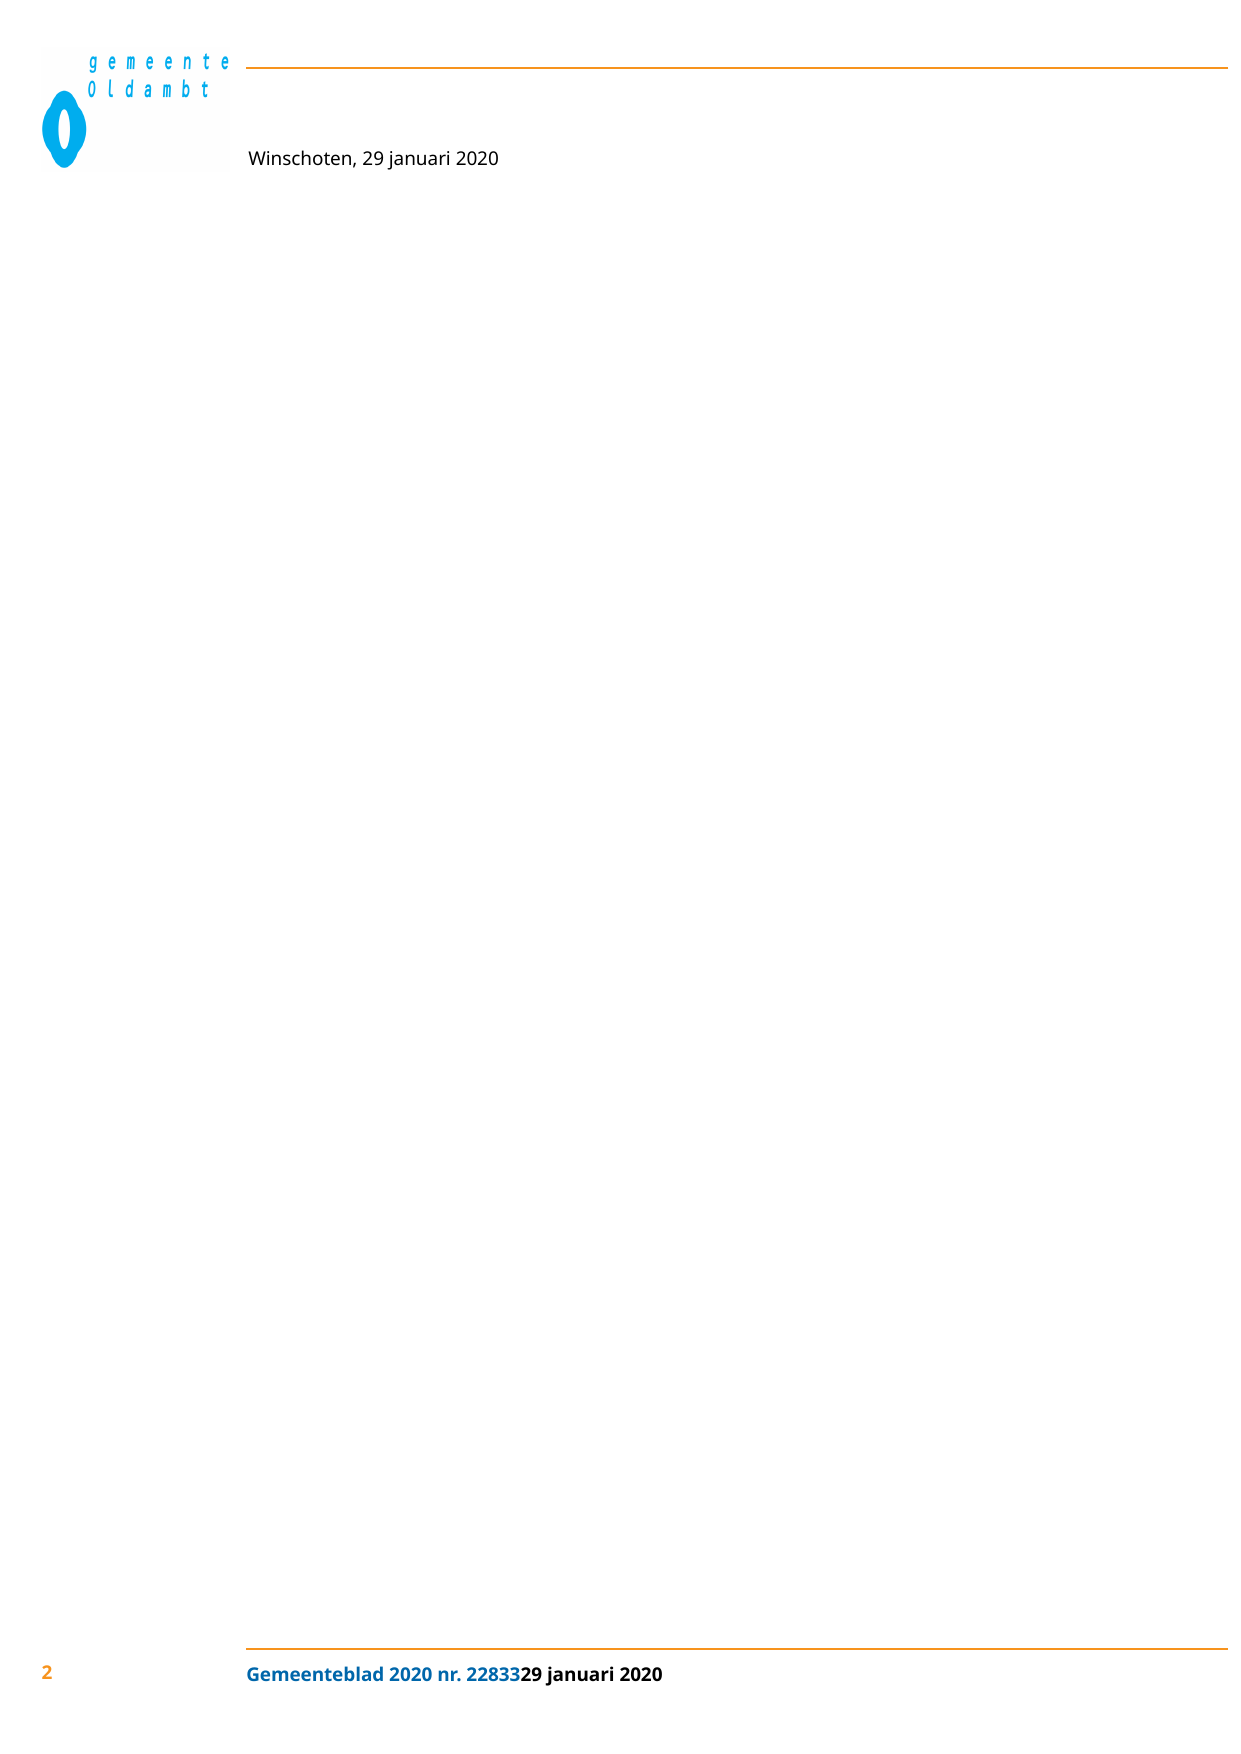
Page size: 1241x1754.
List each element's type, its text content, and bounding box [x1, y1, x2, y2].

text Winschoten, 29 januari 2020 [248, 145, 1152, 171]
picture [41, 47, 231, 172]
